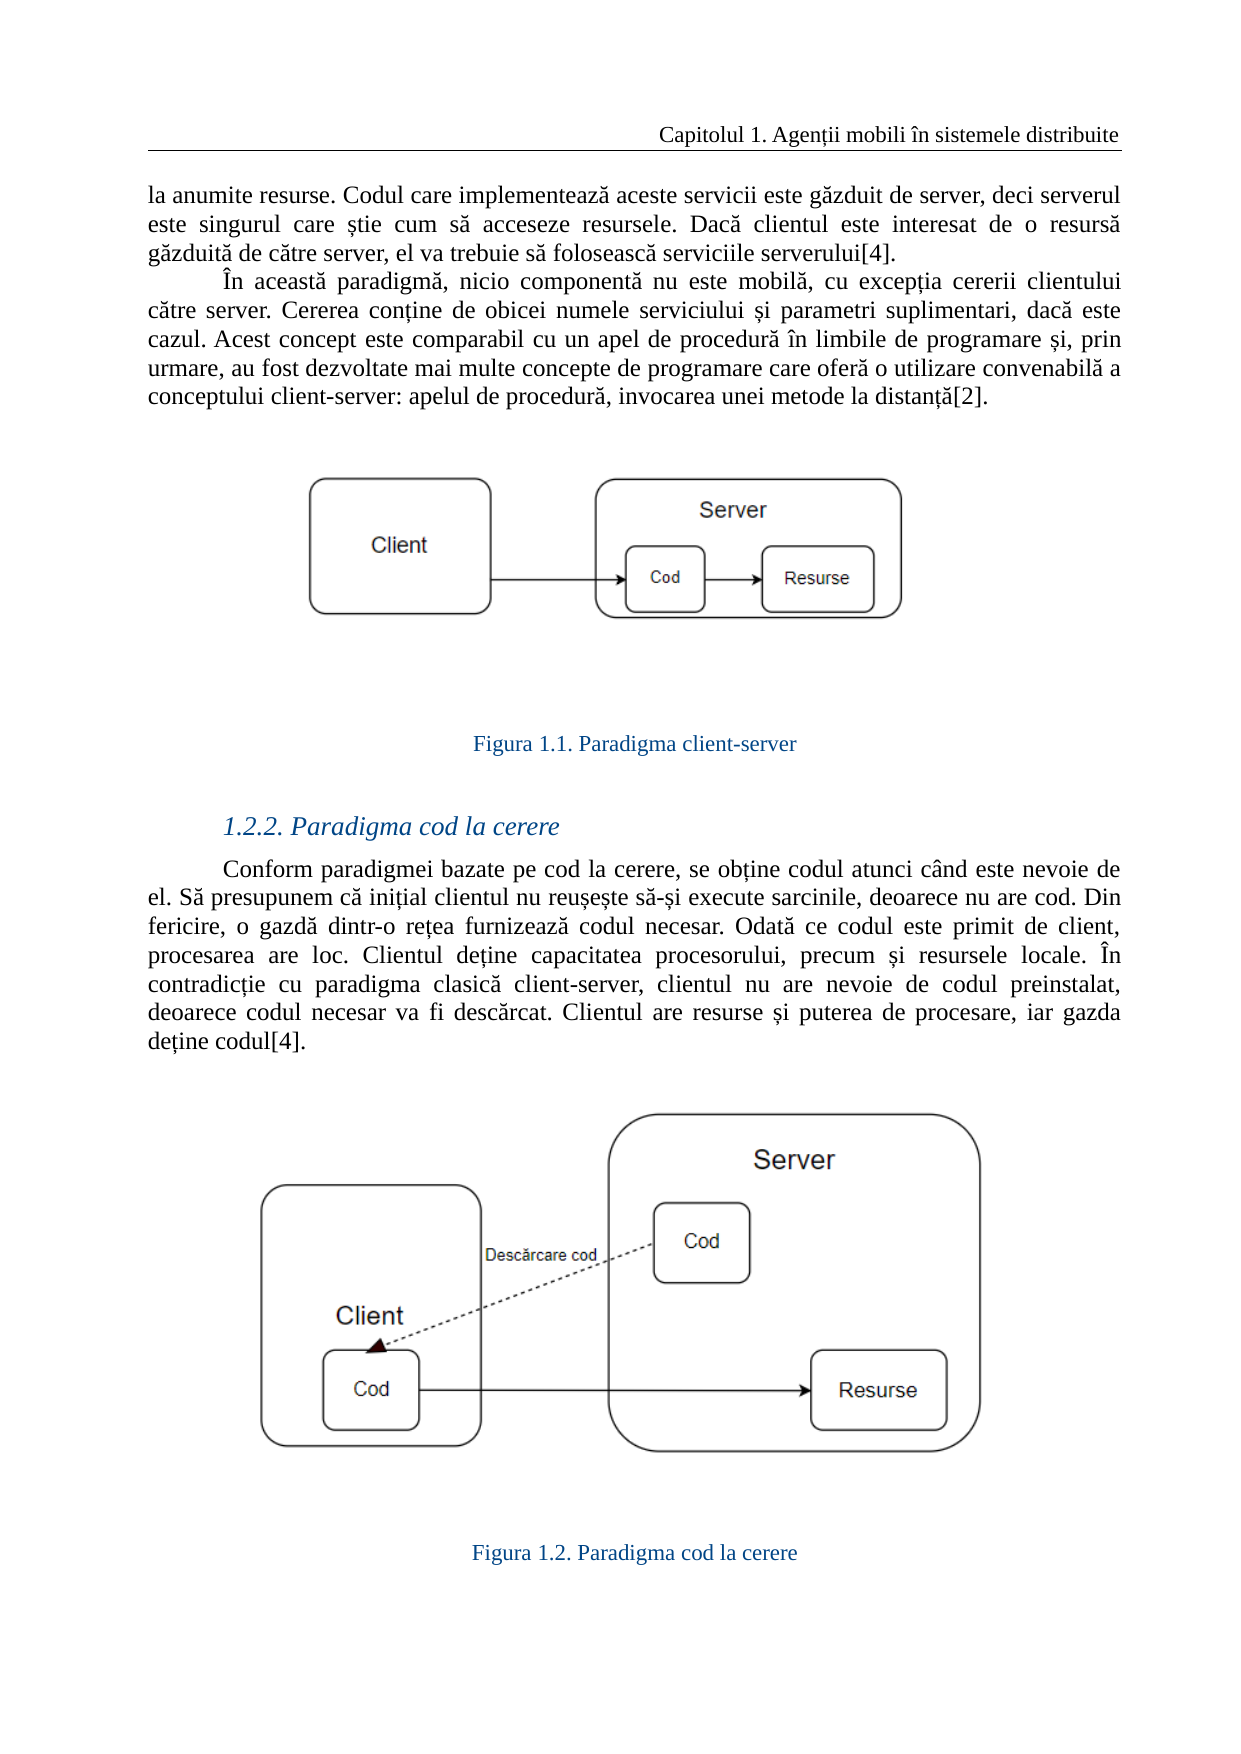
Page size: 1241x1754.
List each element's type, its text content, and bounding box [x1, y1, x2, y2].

subtitle Paradigma cod la cerere [223, 810, 1122, 841]
picture [264, 410, 1006, 726]
text Conform paradigmei bazate pe cod la cerere, se obține codul atunci când este nevoie de el. Să presupunem că inițial clientul nu reușește să-și execute sarcinile, deoarece nu are cod. Din fericire, o gazdă dintr-o rețea furnizează codul necesar. Odată ce codul este primit de client, procesarea are loc. Clientul deține capacitatea procesorului, precum și resursele locale. În contradicție cu paradigma clasică client-server, clientul nu are nevoie de codul preinstalat, deoarece codul necesar va fi descărcat. Clientul are resurse și puterea de procesare, iar gazda deține codul[4]. [148, 854, 1122, 1055]
text Figura 1.2. Paradigma cod la cerere [233, 1534, 1036, 1565]
text În această paradigmă, nicio componentă nu este mobilă, cu excepția cererii clientului către server. Cererea conține de obicei numele serviciului și parametri suplimentari, dacă este cazul. Acest concept este comparabil cu un apel de procedură în limbile de programare și, prin urmare, au fost dezvoltate mai multe concepte de programare care oferă o utilizare convenabilă a conceptului client-server: apelul de procedură, invocarea unei metode la distanță[2]. [148, 266, 1122, 410]
picture [233, 1055, 1037, 1534]
text la anumite resurse. Codul care implementează aceste servicii este găzduit de server, deci serverul este singurul care știe cum să acceseze resursele. Dacă clientul este interesat de o resursă găzduită de către server, el va trebuie să folosească serviciile serverului[4]. [148, 180, 1122, 266]
text Figura 1.1. Paradigma client-server [264, 726, 1005, 757]
